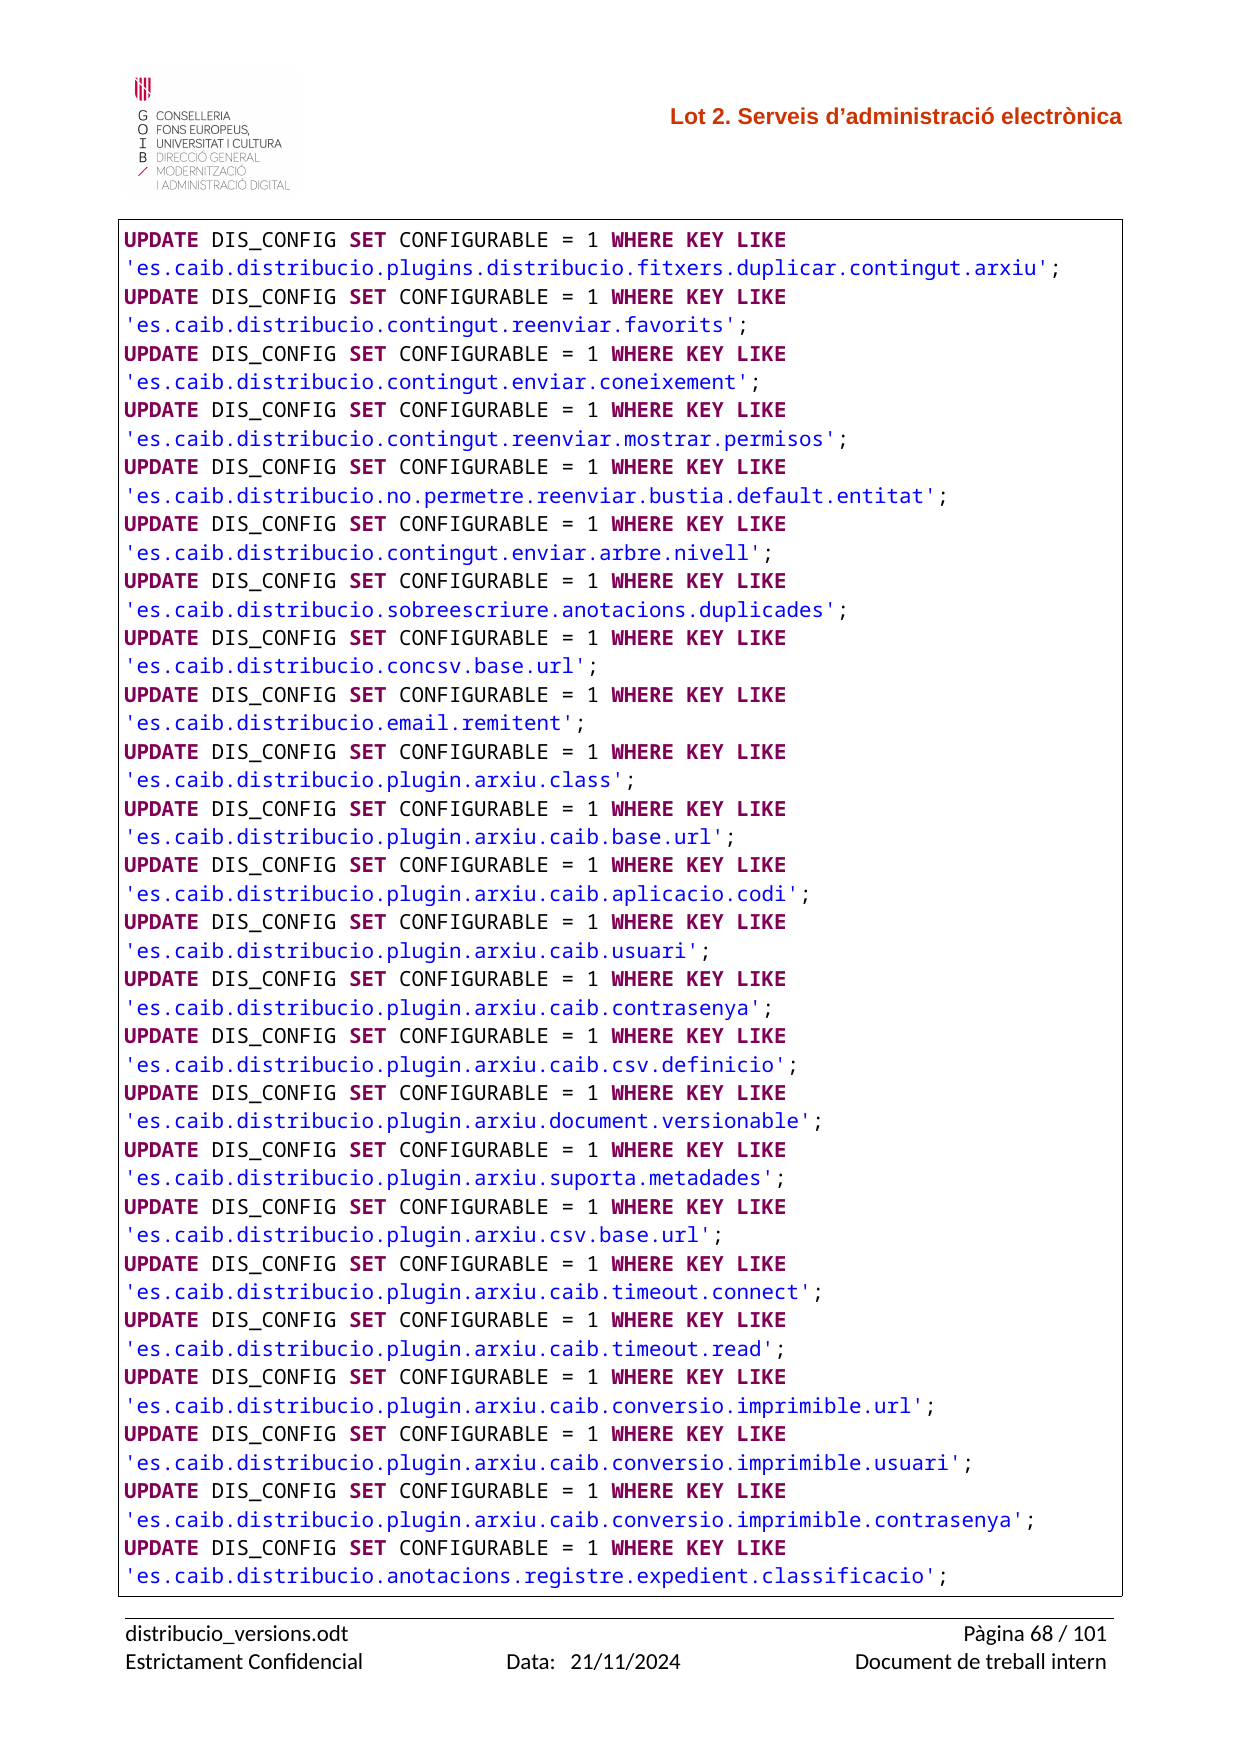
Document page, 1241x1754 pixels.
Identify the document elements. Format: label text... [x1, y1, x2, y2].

table_header UPDATE DIS_CONFIG SET CONFIGURABLE = 1 WHERE KEY LIKE 'es.caib.distribucio.plugins.distribucio.fitxers.duplicar.contingut.arxiu'; UPDATE DIS_CONFIG SET CONFIGURABLE = 1 WHERE KEY LIKE 'es.caib.distribucio.contingut.reenviar.favorits'; UPDATE DIS_CONFIG SET CONFIGURABLE = 1 WHERE KEY LIKE 'es.caib.distribucio.contingut.enviar.coneixement'; UPDATE DIS_CONFIG SET CONFIGURABLE = 1 WHERE KEY LIKE 'es.caib.distribucio.contingut.reenviar.mostrar.permisos'; UPDATE DIS_CONFIG SET CONFIGURABLE = 1 WHERE KEY LIKE 'es.caib.distribucio.no.permetre.reenviar.bustia.default.entitat'; UPDATE DIS_CONFIG SET CONFIGURABLE = 1 WHERE KEY LIKE 'es.caib.distribucio.contingut.enviar.arbre.nivell'; UPDATE DIS_CONFIG SET CONFIGURABLE = 1 WHERE KEY LIKE 'es.caib.distribucio.sobreescriure.anotacions.duplicades'; UPDATE DIS_CONFIG SET CONFIGURABLE = 1 WHERE KEY LIKE 'es.caib.distribucio.concsv.base.url'; UPDATE DIS_CONFIG SET CONFIGURABLE = 1 WHERE KEY LIKE 'es.caib.distribucio.email.remitent'; UPDATE DIS_CONFIG SET CONFIGURABLE = 1 WHERE KEY LIKE 'es.caib.distribucio.plugin.arxiu.class'; UPDATE DIS_CONFIG SET CONFIGURABLE = 1 WHERE KEY LIKE 'es.caib.distribucio.plugin.arxiu.caib.base.url'; UPDATE DIS_CONFIG SET CONFIGURABLE = 1 WHERE KEY LIKE 'es.caib.distribucio.plugin.arxiu.caib.aplicacio.codi'; UPDATE DIS_CONFIG SET CONFIGURABLE = 1 WHERE KEY LIKE 'es.caib.distribucio.plugin.arxiu.caib.usuari'; UPDATE DIS_CONFIG SET CONFIGURABLE = 1 WHERE KEY LIKE 'es.caib.distribucio.plugin.arxiu.caib.contrasenya'; UPDATE DIS_CONFIG SET CONFIGURABLE = 1 WHERE KEY LIKE 'es.caib.distribucio.plugin.arxiu.caib.csv.definicio'; UPDATE DIS_CONFIG SET CONFIGURABLE = 1 WHERE KEY LIKE 'es.caib.distribucio.plugin.arxiu.document.versionable'; UPDATE DIS_CONFIG SET CONFIGURABLE = 1 WHERE KEY LIKE 'es.caib.distribucio.plugin.arxiu.suporta.metadades'; UPDATE DIS_CONFIG SET CONFIGURABLE = 1 WHERE KEY LIKE 'es.caib.distribucio.plugin.arxiu.csv.base.url'; UPDATE DIS_CONFIG SET CONFIGURABLE = 1 WHERE KEY LIKE 'es.caib.distribucio.plugin.arxiu.caib.timeout.connect'; UPDATE DIS_CONFIG SET CONFIGURABLE = 1 WHERE KEY LIKE 'es.caib.distribucio.plugin.arxiu.caib.timeout.read'; UPDATE DIS_CONFIG SET CONFIGURABLE = 1 WHERE KEY LIKE 'es.caib.distribucio.plugin.arxiu.caib.conversio.imprimible.url'; UPDATE DIS_CONFIG SET CONFIGURABLE = 1 WHERE KEY LIKE 'es.caib.distribucio.plugin.arxiu.caib.conversio.imprimible.usuari'; UPDATE DIS_CONFIG SET CONFIGURABLE = 1 WHERE KEY LIKE 'es.caib.distribucio.plugin.arxiu.caib.conversio.imprimible.contrasenya'; UPDATE DIS_CONFIG SET CONFIGURABLE = 1 WHERE KEY LIKE 'es.caib.distribucio.anotacions.registre.expedient.classificacio'; [119, 220, 1122, 1596]
picture [126, 70, 299, 197]
